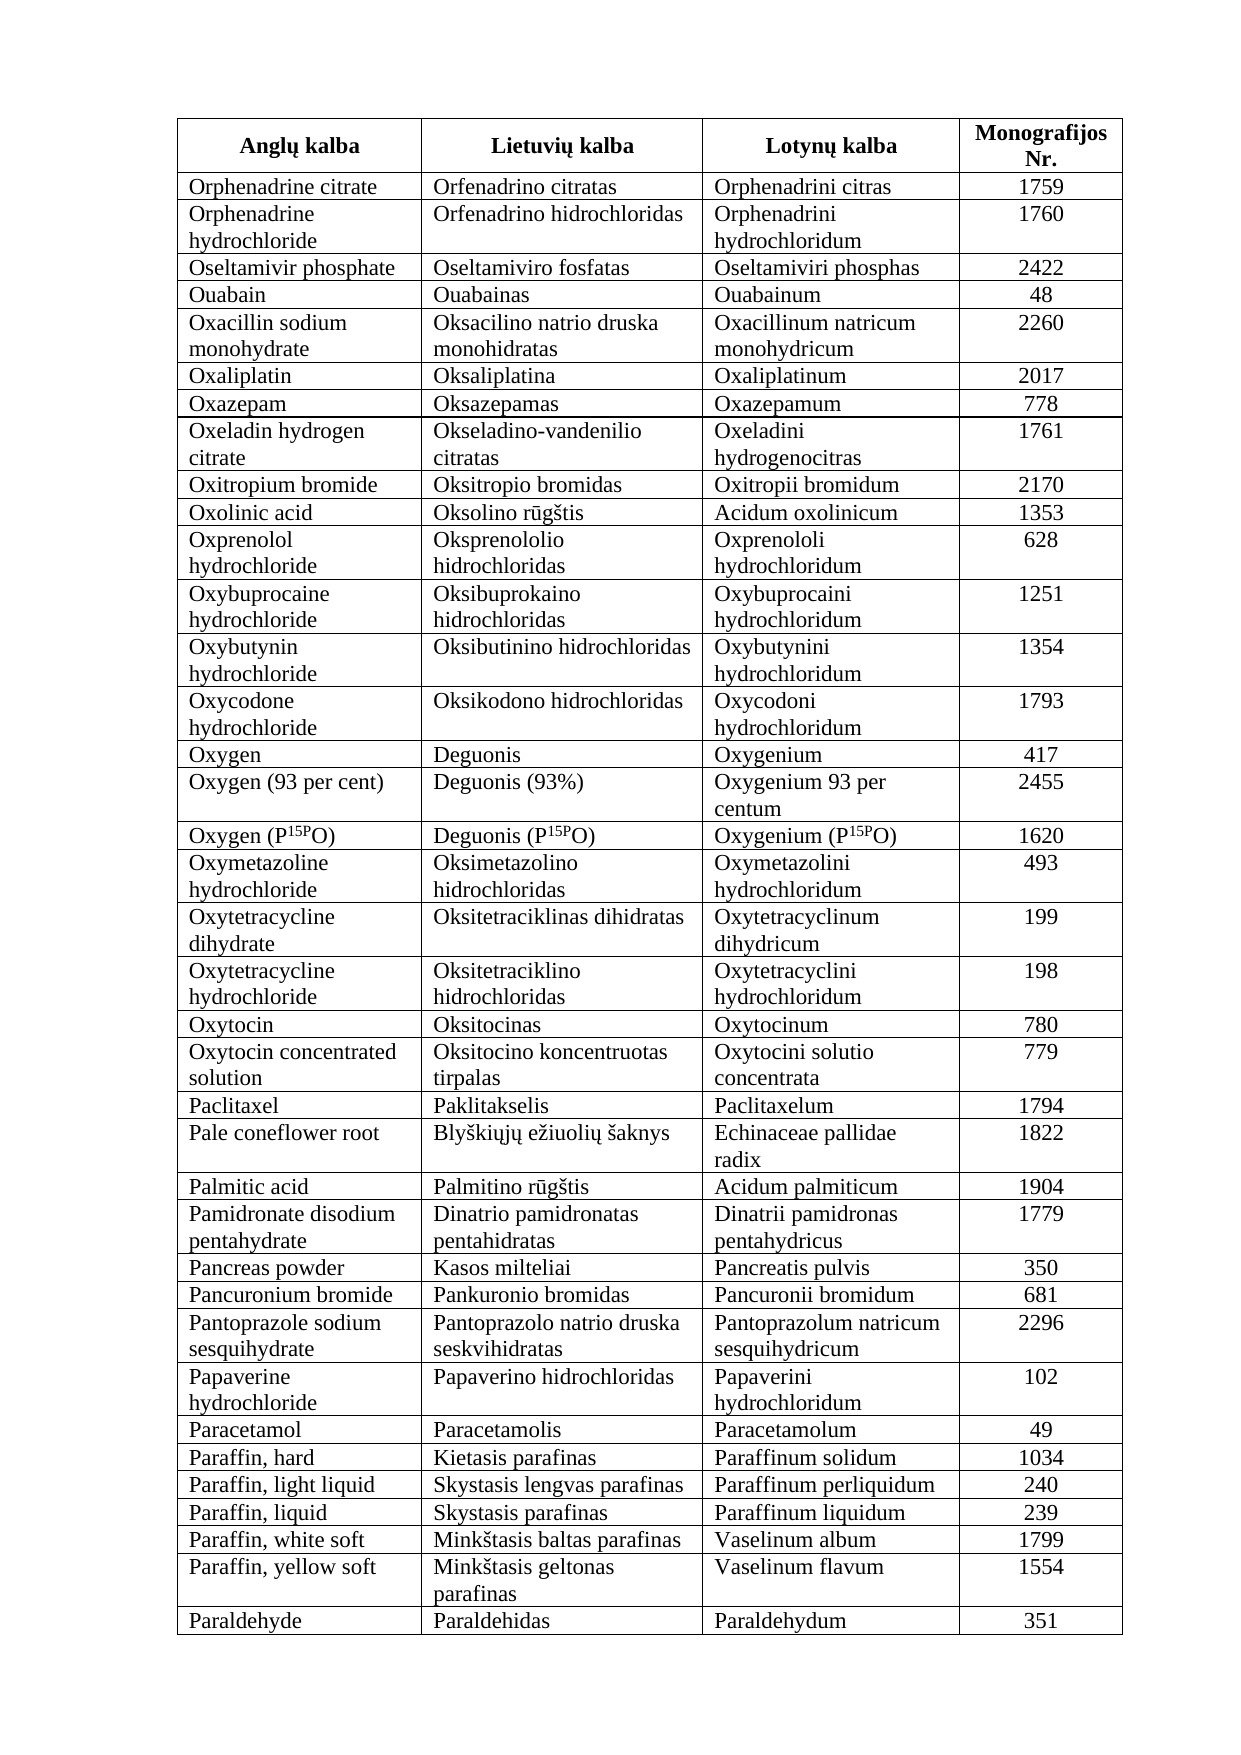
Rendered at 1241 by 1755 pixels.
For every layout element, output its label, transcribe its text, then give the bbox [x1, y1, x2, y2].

table_cell Orphenadrini citras [703, 173, 959, 199]
table_cell Oxybuprocaine hydrochloride [178, 580, 421, 632]
table_cell 2296 [960, 1309, 1122, 1362]
table_cell 239 [960, 1499, 1122, 1525]
table_cell Minkštasis baltas parafinas [422, 1526, 702, 1552]
table_cell 102 [960, 1363, 1122, 1415]
table_cell Oxymetazolini hydrochloridum [703, 850, 959, 902]
table_cell Pantoprazolo natrio druska seskvihidratas [422, 1309, 702, 1362]
table_cell Pankuronio bromidas [422, 1282, 702, 1308]
table_cell 780 [960, 1011, 1122, 1037]
table_cell Oxytetracyclini hydrochloridum [703, 957, 959, 1010]
table_cell Vaselinum album [703, 1526, 959, 1552]
table_cell Oxytetracyclinum dihydricum [703, 903, 959, 956]
table_cell Pantoprazolum natricum sesquihydricum [703, 1309, 959, 1362]
table_cell Oksolino rūgštis [422, 499, 702, 525]
table_cell 1251 [960, 580, 1122, 632]
table_cell Oxygenium 93 per centum [703, 768, 959, 821]
table_cell Ouabain [178, 281, 421, 308]
table_cell Oxeladini hydrogenocitras [703, 418, 959, 470]
table_cell Acidum oxolinicum [703, 499, 959, 525]
table_cell Pantoprazole sodium sesquihydrate [178, 1309, 421, 1362]
table_cell Oksazepamas [422, 390, 702, 416]
table_cell Oxytocin [178, 1011, 421, 1037]
table_cell Vaselinum flavum [703, 1554, 959, 1606]
table_cell Oksitocino koncentruotas tirpalas [422, 1038, 702, 1091]
table_cell Oksitocinas [422, 1011, 702, 1037]
table_cell Pancreas powder [178, 1254, 421, 1281]
table_cell 1354 [960, 634, 1122, 686]
table_cell Paracetamolis [422, 1416, 702, 1443]
table_cell Oxitropium bromide [178, 471, 421, 497]
table_cell 778 [960, 390, 1122, 416]
table_cell Orphenadrini hydrochloridum [703, 200, 959, 253]
table_cell Oxacillin sodium monohydrate [178, 309, 421, 362]
table_header Lietuvių kalba [422, 119, 702, 172]
table_cell Oxygen [178, 741, 421, 767]
table_cell Oksibutinino hidrochloridas [422, 634, 702, 686]
table_cell Paraldehyde [178, 1607, 421, 1633]
table_cell Oxaliplatin [178, 363, 421, 389]
table_cell Pancreatis pulvis [703, 1254, 959, 1281]
table_cell 48 [960, 281, 1122, 308]
table_cell Oxazepamum [703, 390, 959, 416]
table_cell Paklitakselis [422, 1092, 702, 1118]
table_cell Paclitaxelum [703, 1092, 959, 1118]
table_cell 1799 [960, 1526, 1122, 1552]
table_cell Oxygenium (P15PO) [703, 822, 959, 848]
table_cell 1822 [960, 1119, 1122, 1172]
table_cell Oxprenolol hydrochloride [178, 526, 421, 579]
table_cell Oksacilino natrio druska monohidratas [422, 309, 702, 362]
table_cell Echinaceae pallidae radix [703, 1119, 959, 1172]
table_cell 1760 [960, 200, 1122, 253]
table_cell 417 [960, 741, 1122, 767]
table_cell 199 [960, 903, 1122, 956]
table_cell Oksprenololio hidrochloridas [422, 526, 702, 579]
table_cell 1353 [960, 499, 1122, 525]
table_cell Oxazepam [178, 390, 421, 416]
table_cell Acidum palmiticum [703, 1173, 959, 1199]
table_cell Oseltamivir phosphate [178, 254, 421, 280]
table_cell Pale coneflower root [178, 1119, 421, 1172]
table_cell Blyškiųjų ežiuolių šaknys [422, 1119, 702, 1172]
table_cell Oxygen (93 per cent) [178, 768, 421, 821]
table_cell Oxytocinum [703, 1011, 959, 1037]
table_cell Oksibuprokaino hidrochloridas [422, 580, 702, 632]
table_cell Oksimetazolino hidrochloridas [422, 850, 702, 902]
table_cell Dinatrii pamidronas pentahydricus [703, 1200, 959, 1253]
table_cell Deguonis [422, 741, 702, 767]
table_cell Oxolinic acid [178, 499, 421, 525]
table_cell Paraffin, hard [178, 1444, 421, 1470]
table_cell Paraffinum solidum [703, 1444, 959, 1470]
table_cell Oxycodoni hydrochloridum [703, 687, 959, 740]
table_cell 2455 [960, 768, 1122, 821]
table_cell 1034 [960, 1444, 1122, 1470]
table_cell Skystasis lengvas parafinas [422, 1471, 702, 1498]
table_header Anglų kalba [178, 119, 421, 172]
table_cell Paraffin, light liquid [178, 1471, 421, 1498]
table_cell 49 [960, 1416, 1122, 1443]
table_cell Oxybutynin hydrochloride [178, 634, 421, 686]
table_cell Oksitropio bromidas [422, 471, 702, 497]
table_cell 1779 [960, 1200, 1122, 1253]
table_cell 493 [960, 850, 1122, 902]
table_cell Paraffinum perliquidum [703, 1471, 959, 1498]
table_cell Oxytocin concentrated solution [178, 1038, 421, 1091]
table_cell Paraffin, yellow soft [178, 1554, 421, 1606]
table_cell Kasos milteliai [422, 1254, 702, 1281]
table_cell 1794 [960, 1092, 1122, 1118]
table_cell 351 [960, 1607, 1122, 1633]
table_cell Oxygenium [703, 741, 959, 767]
table_cell Oxprenololi hydrochloridum [703, 526, 959, 579]
table_cell Oxycodone hydrochloride [178, 687, 421, 740]
table_cell Oksitetraciklino hidrochloridas [422, 957, 702, 1010]
table_cell 2017 [960, 363, 1122, 389]
table_cell 1620 [960, 822, 1122, 848]
table_cell Paraffinum liquidum [703, 1499, 959, 1525]
table_cell Oxybutynini hydrochloridum [703, 634, 959, 686]
table_cell Oxygen (P15PO) [178, 822, 421, 848]
table_cell 2422 [960, 254, 1122, 280]
table_cell Paracetamol [178, 1416, 421, 1443]
table_cell 628 [960, 526, 1122, 579]
table_cell Skystasis parafinas [422, 1499, 702, 1525]
table_cell Oxaliplatinum [703, 363, 959, 389]
table_cell 1761 [960, 418, 1122, 470]
table_cell 1904 [960, 1173, 1122, 1199]
table_cell Dinatrio pamidronatas pentahidratas [422, 1200, 702, 1253]
table_cell Deguonis (P15PO) [422, 822, 702, 848]
table_cell Deguonis (93%) [422, 768, 702, 821]
table_cell Oxymetazoline hydrochloride [178, 850, 421, 902]
table_cell 779 [960, 1038, 1122, 1091]
table_cell 2260 [960, 309, 1122, 362]
table_header Lotynų kalba [703, 119, 959, 172]
table_cell Papaverini hydrochloridum [703, 1363, 959, 1415]
table_cell Paraldehidas [422, 1607, 702, 1633]
table_cell Orphenadrine hydrochloride [178, 200, 421, 253]
table_cell Papaverino hidrochloridas [422, 1363, 702, 1415]
table_cell Okseladino-vandenilio citratas [422, 418, 702, 470]
table_cell Oseltamiviro fosfatas [422, 254, 702, 280]
table_cell Paclitaxel [178, 1092, 421, 1118]
table_cell Paraldehydum [703, 1607, 959, 1633]
table_cell 681 [960, 1282, 1122, 1308]
table_cell Oxacillinum natricum monohydricum [703, 309, 959, 362]
table_cell Papaverine hydrochloride [178, 1363, 421, 1415]
table_cell Paraffin, white soft [178, 1526, 421, 1552]
table_cell 198 [960, 957, 1122, 1010]
table_cell Pamidronate disodium pentahydrate [178, 1200, 421, 1253]
table_cell Oksaliplatina [422, 363, 702, 389]
table_cell 1554 [960, 1554, 1122, 1606]
table_cell 1759 [960, 173, 1122, 199]
table_cell Palmitic acid [178, 1173, 421, 1199]
table_cell Oseltamiviri phosphas [703, 254, 959, 280]
table_cell Orphenadrine citrate [178, 173, 421, 199]
table_cell Palmitino rūgštis [422, 1173, 702, 1199]
table_cell 2170 [960, 471, 1122, 497]
table_cell Oxybuprocaini hydrochloridum [703, 580, 959, 632]
table_cell 1793 [960, 687, 1122, 740]
table_cell Paracetamolum [703, 1416, 959, 1443]
table_cell Ouabainum [703, 281, 959, 308]
table_cell Ouabainas [422, 281, 702, 308]
table_cell Pancuronium bromide [178, 1282, 421, 1308]
table_cell Oxeladin hydrogen citrate [178, 418, 421, 470]
table_cell Oksitetraciklinas dihidratas [422, 903, 702, 956]
table_cell Oxytocini solutio concentrata [703, 1038, 959, 1091]
table_cell 240 [960, 1471, 1122, 1498]
table_cell Minkštasis geltonas parafinas [422, 1554, 702, 1606]
table_cell Orfenadrino citratas [422, 173, 702, 199]
table_cell Oksikodono hidrochloridas [422, 687, 702, 740]
table_cell Pancuronii bromidum [703, 1282, 959, 1308]
table_cell Oxitropii bromidum [703, 471, 959, 497]
table_cell Orfenadrino hidrochloridas [422, 200, 702, 253]
table_cell Paraffin, liquid [178, 1499, 421, 1525]
table_cell Kietasis parafinas [422, 1444, 702, 1470]
table_cell Oxytetracycline hydrochloride [178, 957, 421, 1010]
table_cell Oxytetracycline dihydrate [178, 903, 421, 956]
table_header Monografijos Nr. [960, 119, 1122, 172]
table_cell 350 [960, 1254, 1122, 1281]
